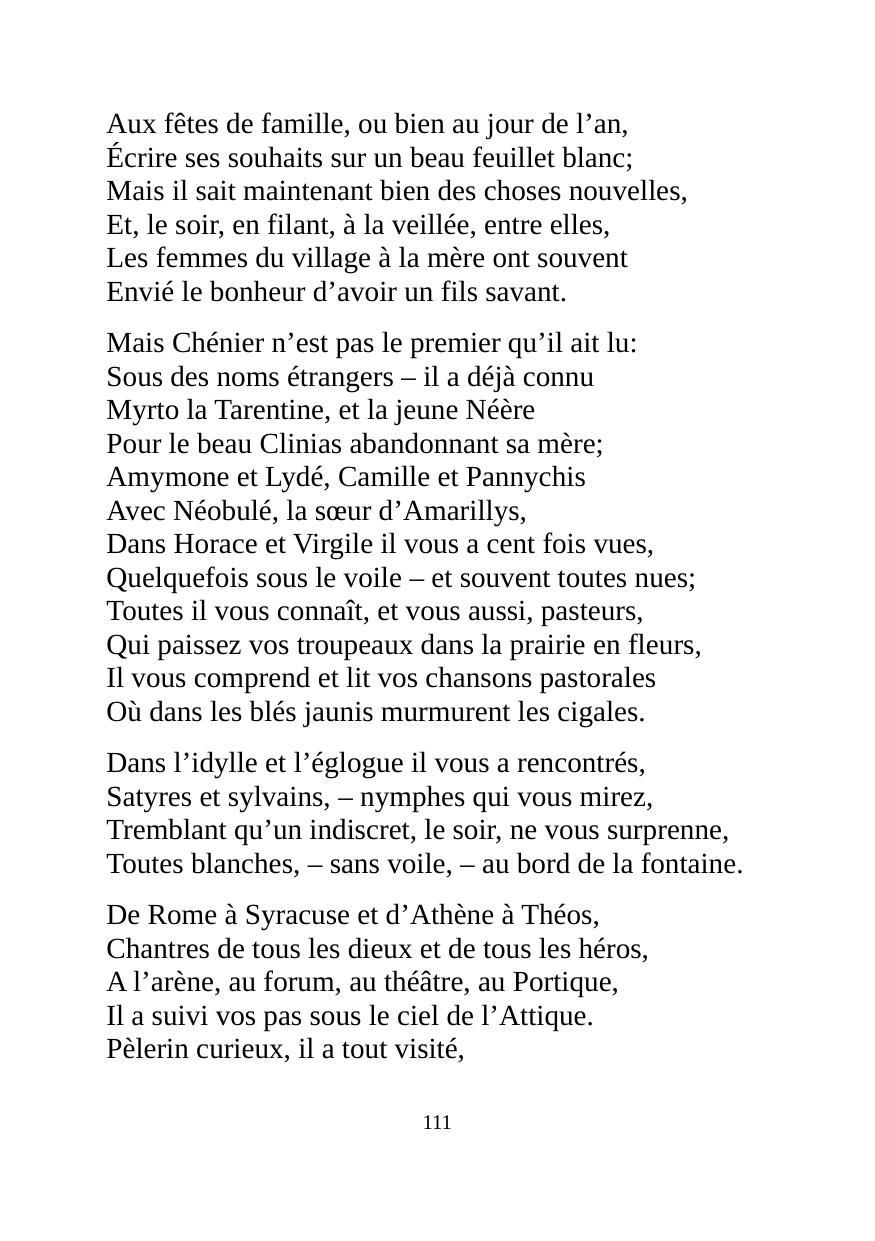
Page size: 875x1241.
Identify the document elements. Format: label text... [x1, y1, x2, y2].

text Aux fêtes de famille, ou bien au jour de l’an, Écrire ses souhaits sur un beau feuillet blanc; Mais il sait maintenant bien des choses nouvelles, Et, le soir, en filant, à la veillée, entre elles, Les femmes du village à la mère ont souvent Envié le bonheur d’avoir un fils savant. [106, 106, 768, 307]
text Dans l’idylle et l’églogue il vous a rencontrés, Satyres et sylvains, ‒ nymphes qui vous mirez, Tremblant qu’un indiscret, le soir, ne vous surprenne, Toutes blanches, ‒ sans voile, ‒ au bord de la fontaine. [106, 745, 768, 879]
text Mais Chénier n’est pas le premier qu’il ait lu: Sous des noms étrangers ‒ il a déjà connu Myrto la Tarentine, et la jeune Néère Pour le beau Clinias abandonnant sa mère; Amymone et Lydé, Camille et Pannychis Avec Néobulé, la sœur d’Amarillys, Dans Horace et Virgile il vous a cent fois vues, Quelquefois sous le voile ‒ et souvent toutes nues; Toutes il vous connaît, et vous aussi, pasteurs, Qui paissez vos troupeaux dans la prairie en fleurs, Il vous comprend et lit vos chansons pastorales Où dans les blés jaunis murmurent les cigales. [106, 325, 768, 728]
text De Rome à Syracuse et d’Athène à Théos, Chantres de tous les dieux et de tous les héros, A l’arène, au forum, au théâtre, au Portique, Il a suivi vos pas sous le ciel de l’Attique. Pèlerin curieux, il a tout visité, [106, 897, 768, 1065]
